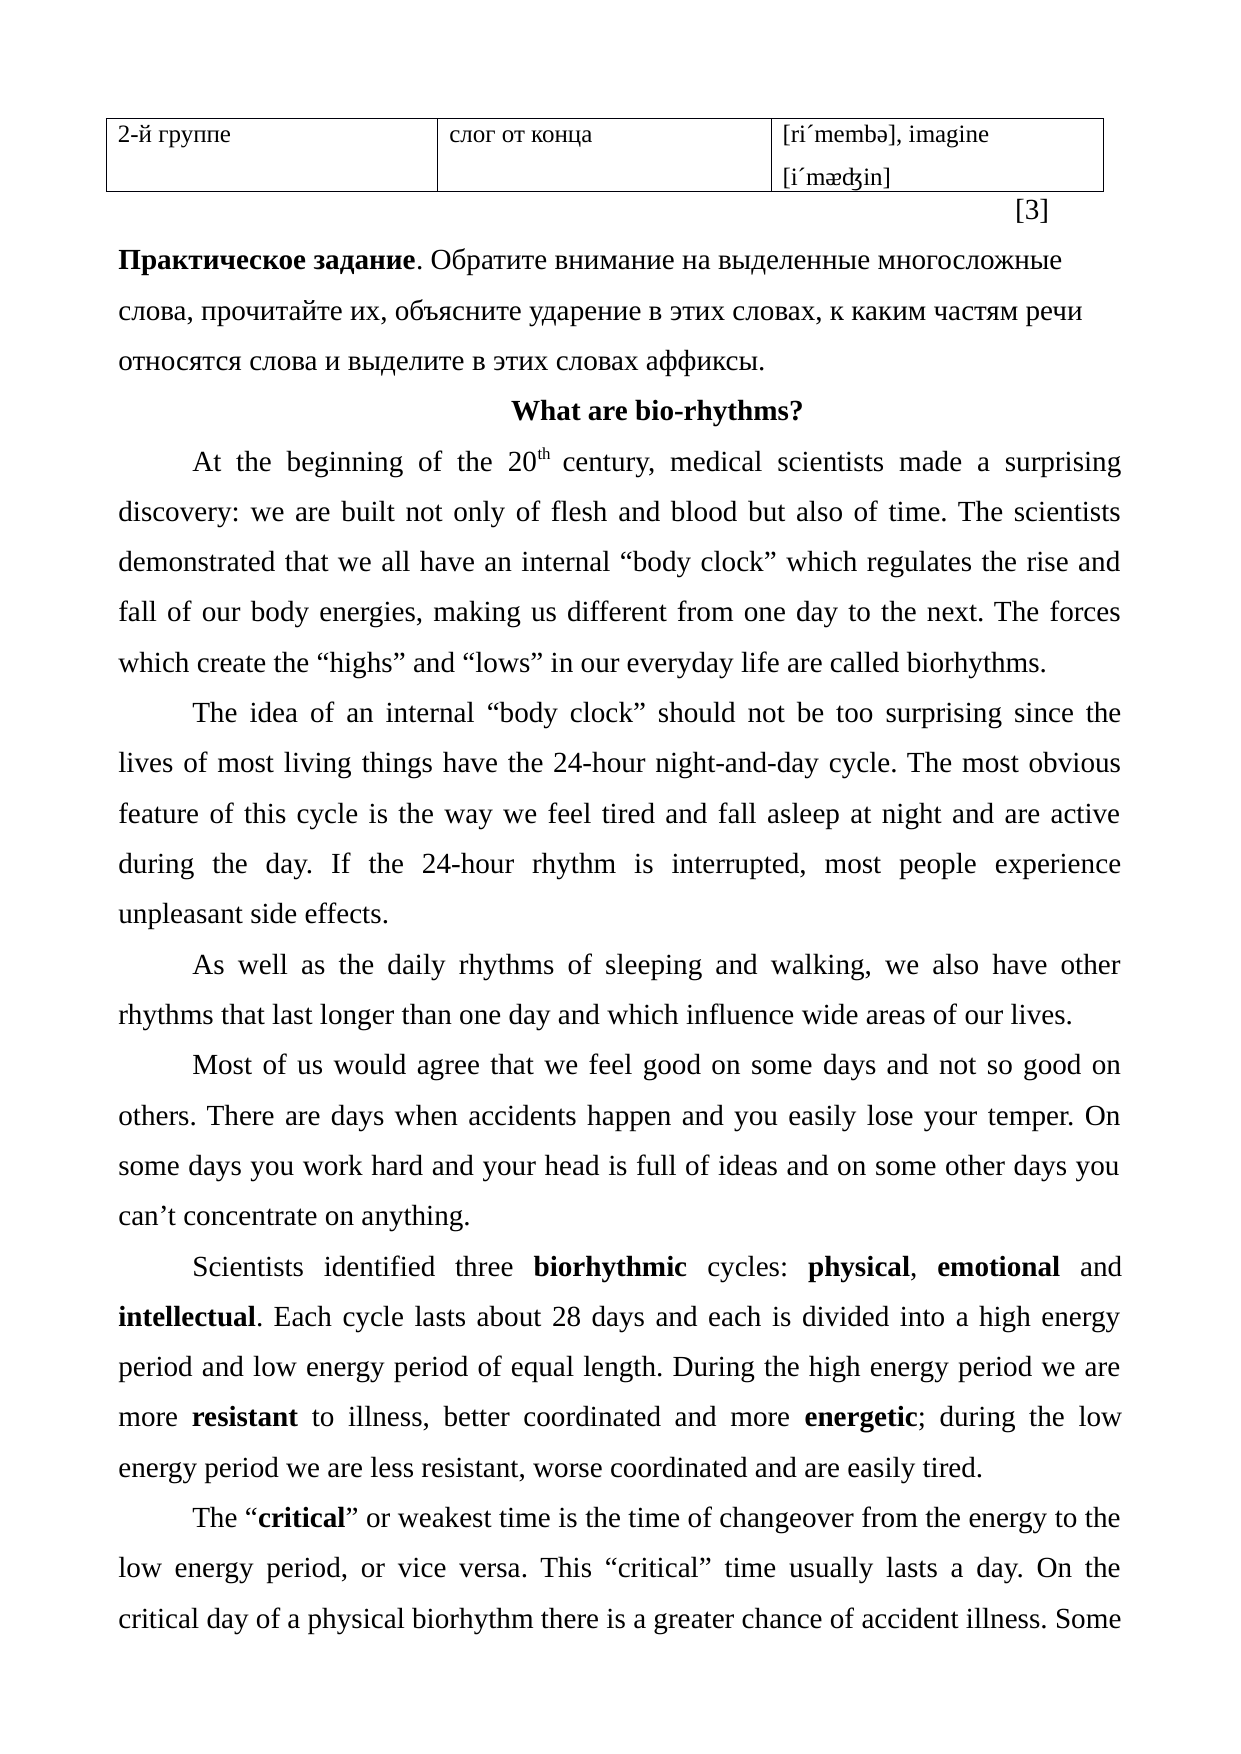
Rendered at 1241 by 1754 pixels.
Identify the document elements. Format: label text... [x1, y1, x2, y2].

text As well as the daily rhythms of sleeping and walking, we also have other rhythms that last longer than one day and which influence wide areas of our lives. [118, 947, 1122, 1031]
text The “critical” or weakest time is the time of changeover from the energy to the low energy period, or vice versa. This “critical” time usually lasts a day. On the critical day of a physical biorhythm there is a greater chance of accident illness. Some [118, 1500, 1122, 1634]
text Scientists identified three biorhythmic cycles: physical, emotional and intellectual. Each cycle lasts about 28 days and each is divided into a high energy period and low energy period of equal length. During the high energy period we are more resistant to illness, better coordinated and more energetic; during the low energy period we are less resistant, worse coordinated and are easily tired. [118, 1249, 1122, 1483]
table_cell [riˊmembə], imagine [iˊmᴂʤin] [772, 119, 1103, 191]
text What are bio-rhythms? [118, 393, 1122, 427]
text [3] [118, 192, 1122, 226]
text Практическое задание. Обратите внимание на выделенные многосложные слова, прочитайте их, объясните ударение в этих словах, к каким частям речи относятся слова и выделите в этих словах аффиксы. [118, 242, 1122, 377]
table_cell слог от конца [438, 119, 771, 191]
text The idea of an internal “body clock” should not be too surprising since the lives of most living things have the 24-hour night-and-day cycle. The most obvious feature of this cycle is the way we feel tired and fall asleep at night and are active during the day. If the 24-hour rhythm is interrupted, most people experience unpleasant side effects. [118, 695, 1122, 930]
text At the beginning of the 20th century, medical scientists made a surprising discovery: we are built not only of flesh and blood but also of time. The scientists demonstrated that we all have an internal “body clock” which regulates the rise and fall of our body energies, making us different from one day to the next. The forces which create the “highs” and “lows” in our everyday life are called biorhythms. [118, 444, 1122, 678]
text Most of us would agree that we feel good on some days and not so good on others. There are days when accidents happen and you easily lose your temper. On some days you work hard and your head is full of ideas and on some other days you can’t concentrate on anything. [118, 1047, 1122, 1232]
table_cell 2-й группе [107, 119, 437, 191]
